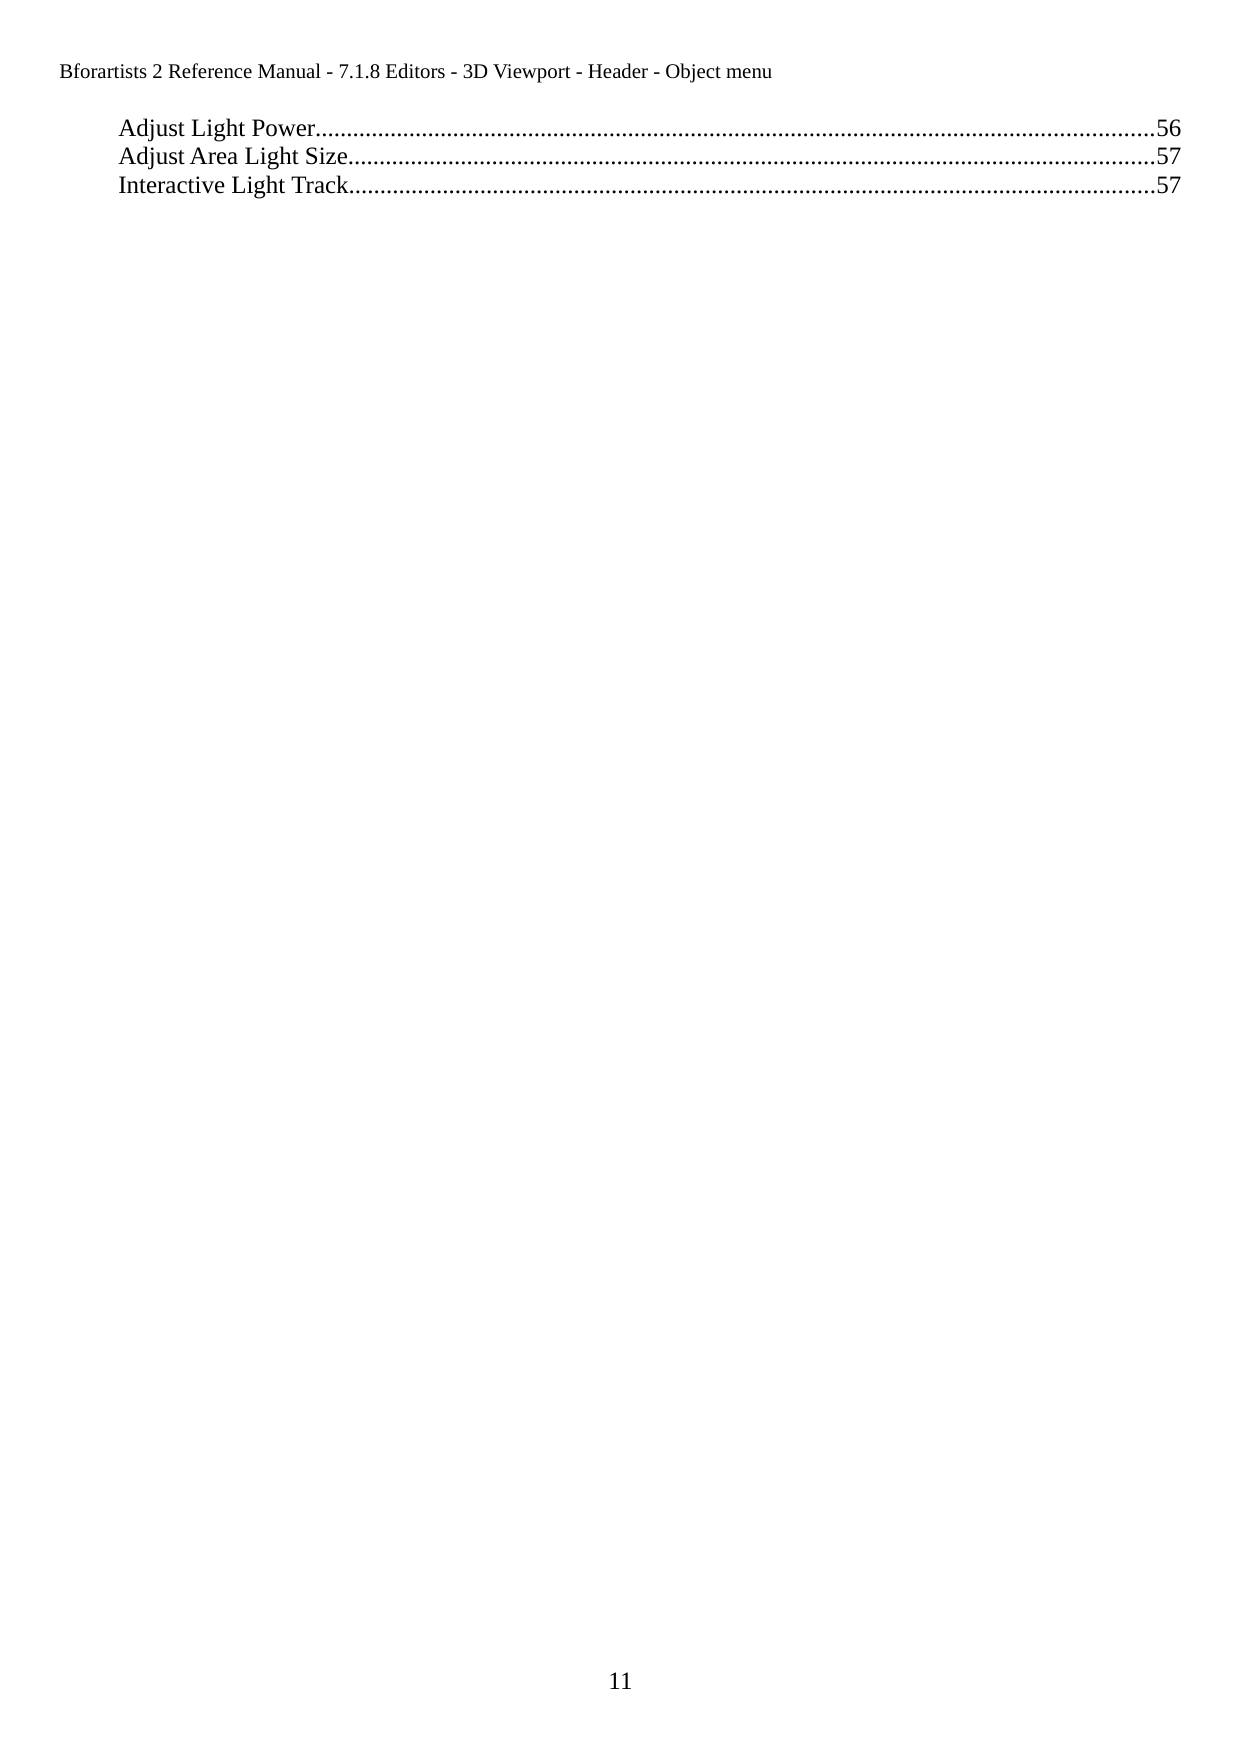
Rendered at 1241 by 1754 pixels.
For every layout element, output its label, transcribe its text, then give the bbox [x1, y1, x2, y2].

text Adjust Area Light Size 57 [118, 141, 1181, 170]
text Adjust Light Power 56 [118, 113, 1181, 141]
text Interactive Light Track 57 [118, 170, 1181, 199]
